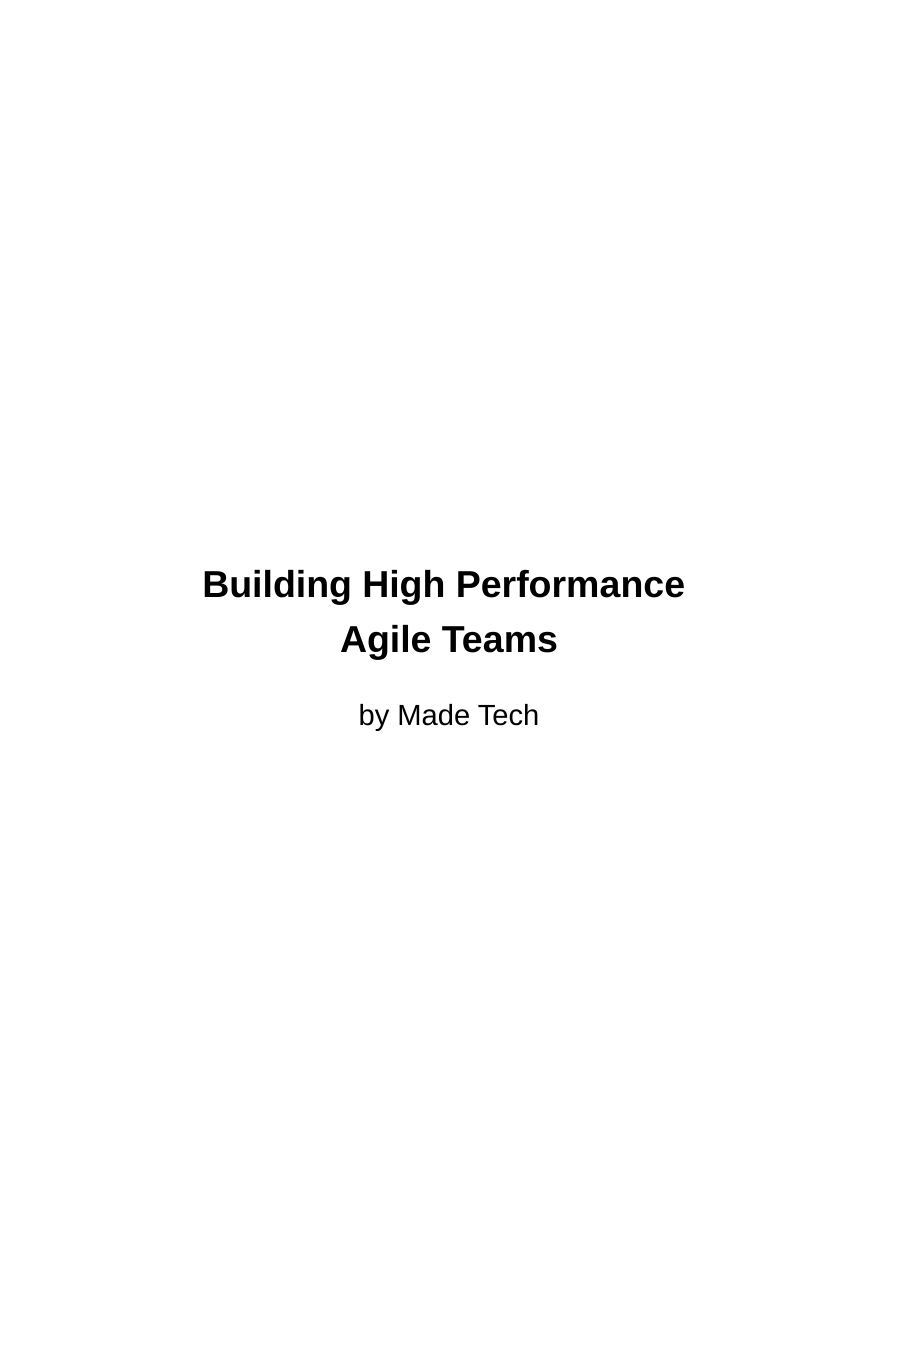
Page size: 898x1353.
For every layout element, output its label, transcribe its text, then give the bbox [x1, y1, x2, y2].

subtitle by Made Tech [118, 698, 779, 732]
title Agile Teams [118, 618, 779, 661]
title Building High Performance [118, 562, 779, 605]
